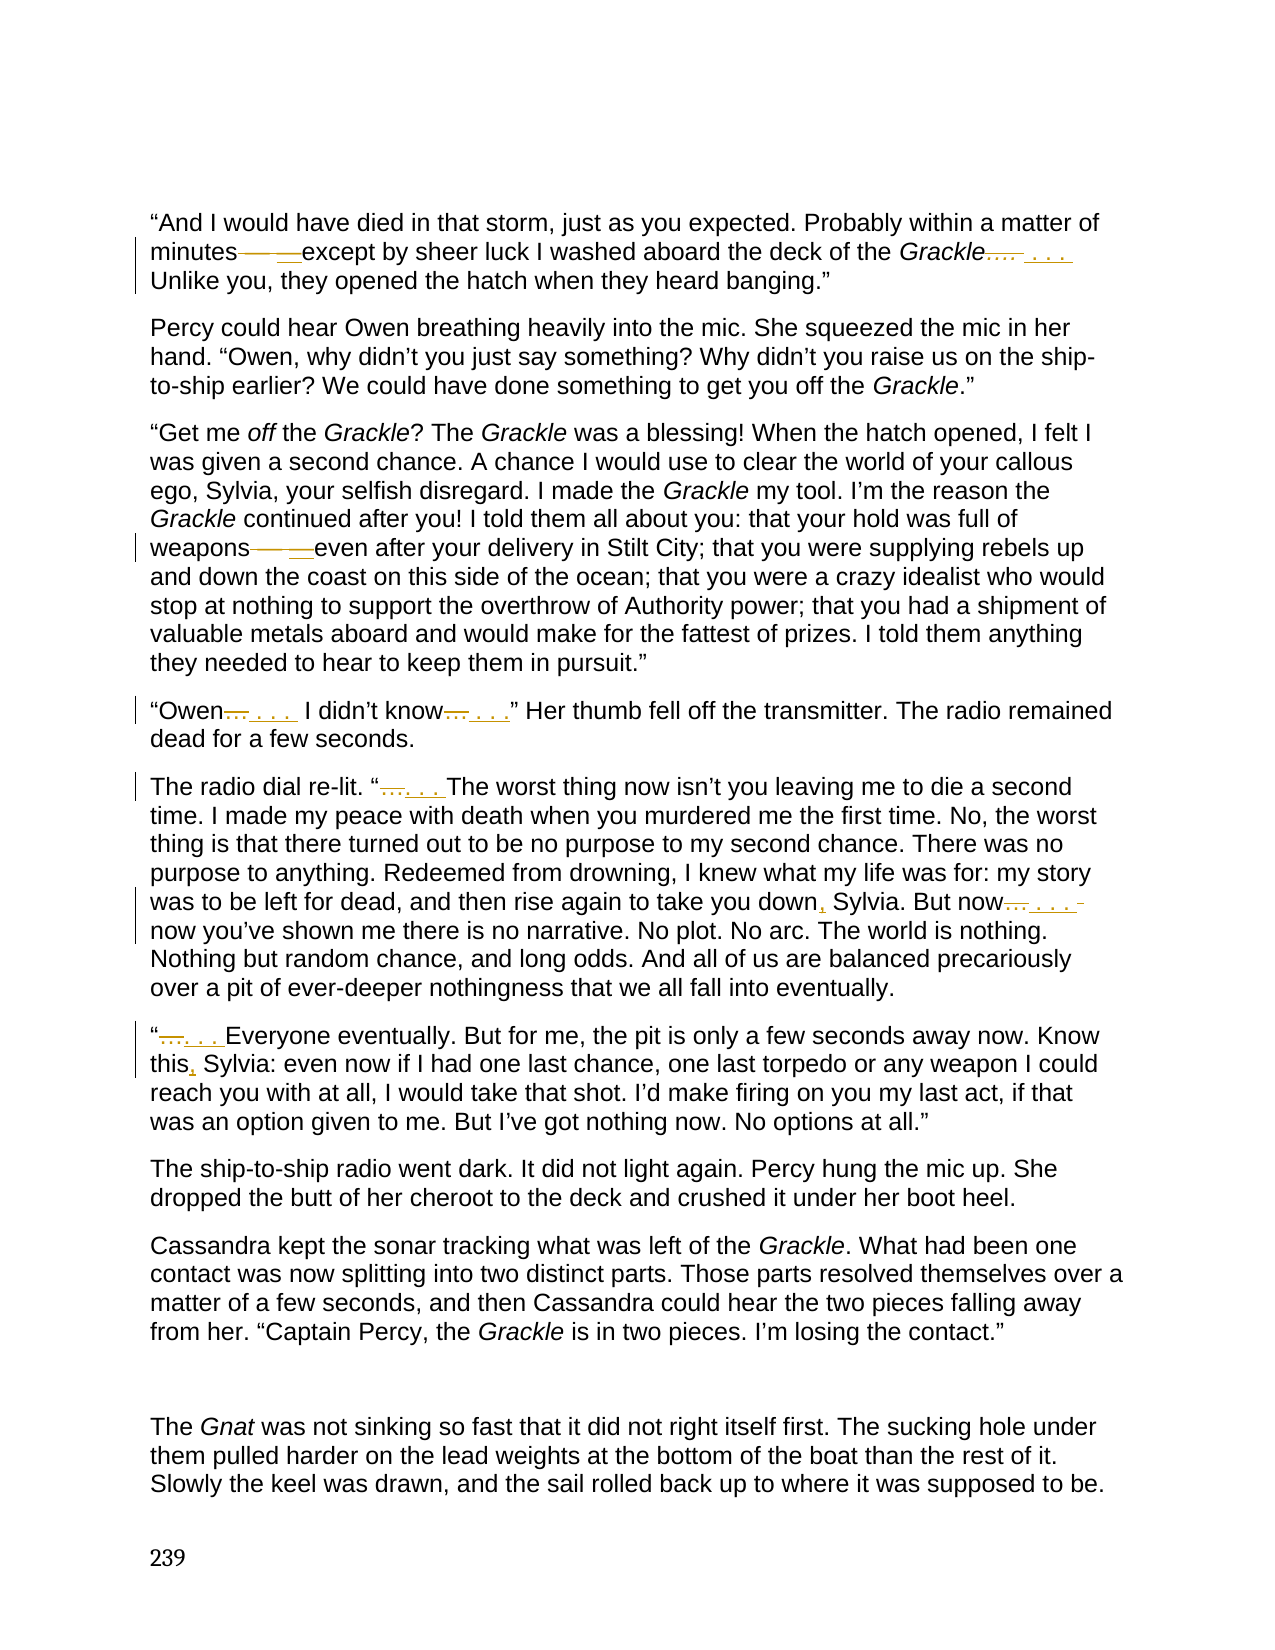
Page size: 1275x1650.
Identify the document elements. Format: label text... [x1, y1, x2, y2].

text The ship-to-ship radio went dark. It did not light again. Percy hung the mic up. She dropped the butt of her cheroot to the deck and crushed it under her boot heel. [150, 1154, 1125, 1212]
text “Get me off the Grackle? The Grackle was a blessing! When the hatch opened, I felt I was given a second chance. A chance I would use to clear the world of your callous ego, Sylvia, your selfish disregard. I made the Grackle my tool. I’m the reason the Grackle continued after you! I told them all about you: that your hold was full of weapons—even after your delivery in Stilt City; that you were supplying rebels up and down the coast on this side of the ocean; that you were a crazy idealist who would stop at nothing to support the overthrow of Authority power; that you had a shipment of valuable metals aboard and would make for the fattest of prizes. I told them anything they needed to hear to keep them in pursuit.” [150, 418, 1125, 677]
text “Owen . . . I didn’t know . . .” Her thumb fell off the transmitter. The radio remained dead for a few seconds. [150, 696, 1125, 753]
text The Gnat was not sinking so fast that it did not right itself first. The sucking hole under them pulled harder on the lead weights at the bottom of the boat than the rest of it. Slowly the keel was drawn, and the sail rolled back up to where it was supposed to be. [150, 1412, 1125, 1498]
text “. . . Everyone eventually. But for me, the pit is only a few seconds away now. Know this, Sylvia: even now if I had one last chance, one last torpedo or any weapon I could reach you with at all, I would take that shot. I’d make firing on you my last act, if that was an option given to me. But I’ve got nothing now. No options at all.” [150, 1021, 1125, 1136]
text Cassandra kept the sonar tracking what was left of the Grackle. What had been one contact was now splitting into two distinct parts. Those parts resolved themselves over a matter of a few seconds, and then Cassandra could hear the two pieces falling away from her. “Captain Percy, the Grackle is in two pieces. I’m losing the contact.” [150, 1231, 1125, 1346]
text “And I would have died in that storm, just as you expected. Probably within a matter of minutes—except by sheer luck I washed aboard the deck of the Grackle . . . Unlike you, they opened the hatch when they heard banging.” [150, 208, 1125, 294]
text The radio dial re-lit. “. . . The worst thing now isn’t you leaving me to die a second time. I made my peace with death when you murdered me the first time. No, the worst thing is that there turned out to be no purpose to my second chance. There was no purpose to anything. Redeemed from drowning, I knew what my life was for: my story was to be left for dead, and then rise again to take you down, Sylvia. But now . . . now you’ve shown me there is no narrative. No plot. No arc. The world is nothing. Nothing but random chance, and long odds. And all of us are balanced precariously over a pit of ever-deeper nothingness that we all fall into eventually. [150, 772, 1125, 1002]
text Percy could hear Owen breathing heavily into the mic. She squeezed the mic in her hand. “Owen, why didn’t you just say something? Why didn’t you raise us on the ship-to-ship earlier? We could have done something to get you off the Grackle.” [150, 313, 1125, 399]
